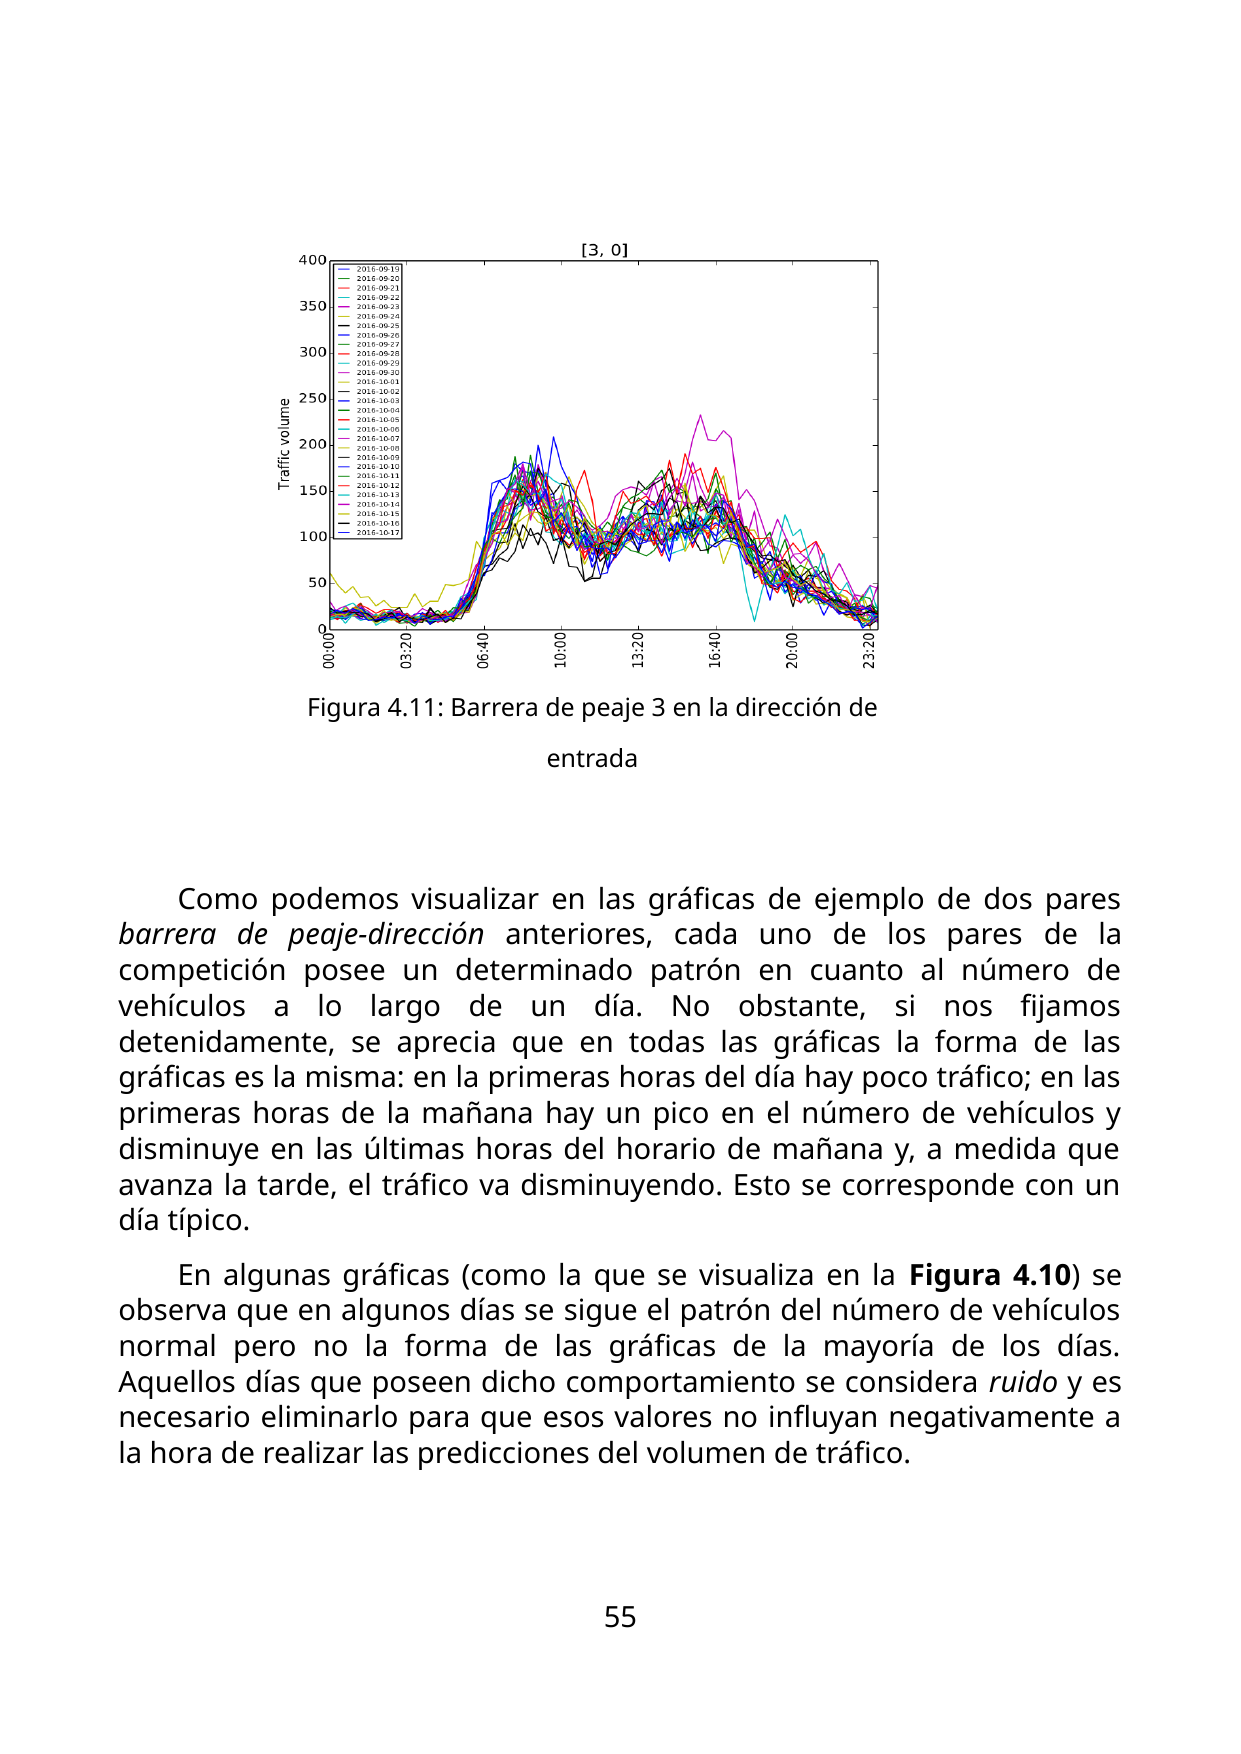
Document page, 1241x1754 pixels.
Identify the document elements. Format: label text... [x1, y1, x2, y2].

text En algunas gráficas (como la que se visualiza en la Figura 4.10) se observa que en algunos días se sigue el patrón del número de vehículos normal pero no la forma de las gráficas de la mayoría de los días. Aquellos días que poseen dicho comportamiento se considera ruido y es necesario eliminarlo para que esos valores no influyan negativamente a la hora de realizar las predicciones del volumen de tráfico. [118, 1254, 1122, 1472]
picture [254, 238, 911, 673]
text Como podemos visualizar en las gráficas de ejemplo de dos pares barrera de peaje-dirección anteriores, cada uno de los pares de la competición posee un determinado patrón en cuanto al número de vehículos a lo largo de un día. No obstante, si nos fijamos detenidamente, se aprecia que en todas las gráficas la forma de las gráficas es la misma: en la primeras horas del día hay poco tráfico; en las primeras horas de la mañana hay un pico en el número de vehículos y disminuye en las últimas horas del horario de mañana y, a medida que avanza la tarde, el tráfico va disminuyendo. Esto se corresponde con un día típico. [118, 878, 1122, 1239]
text Figura 4.11: Barrera de peaje 3 en la dirección de entrada [300, 673, 885, 775]
